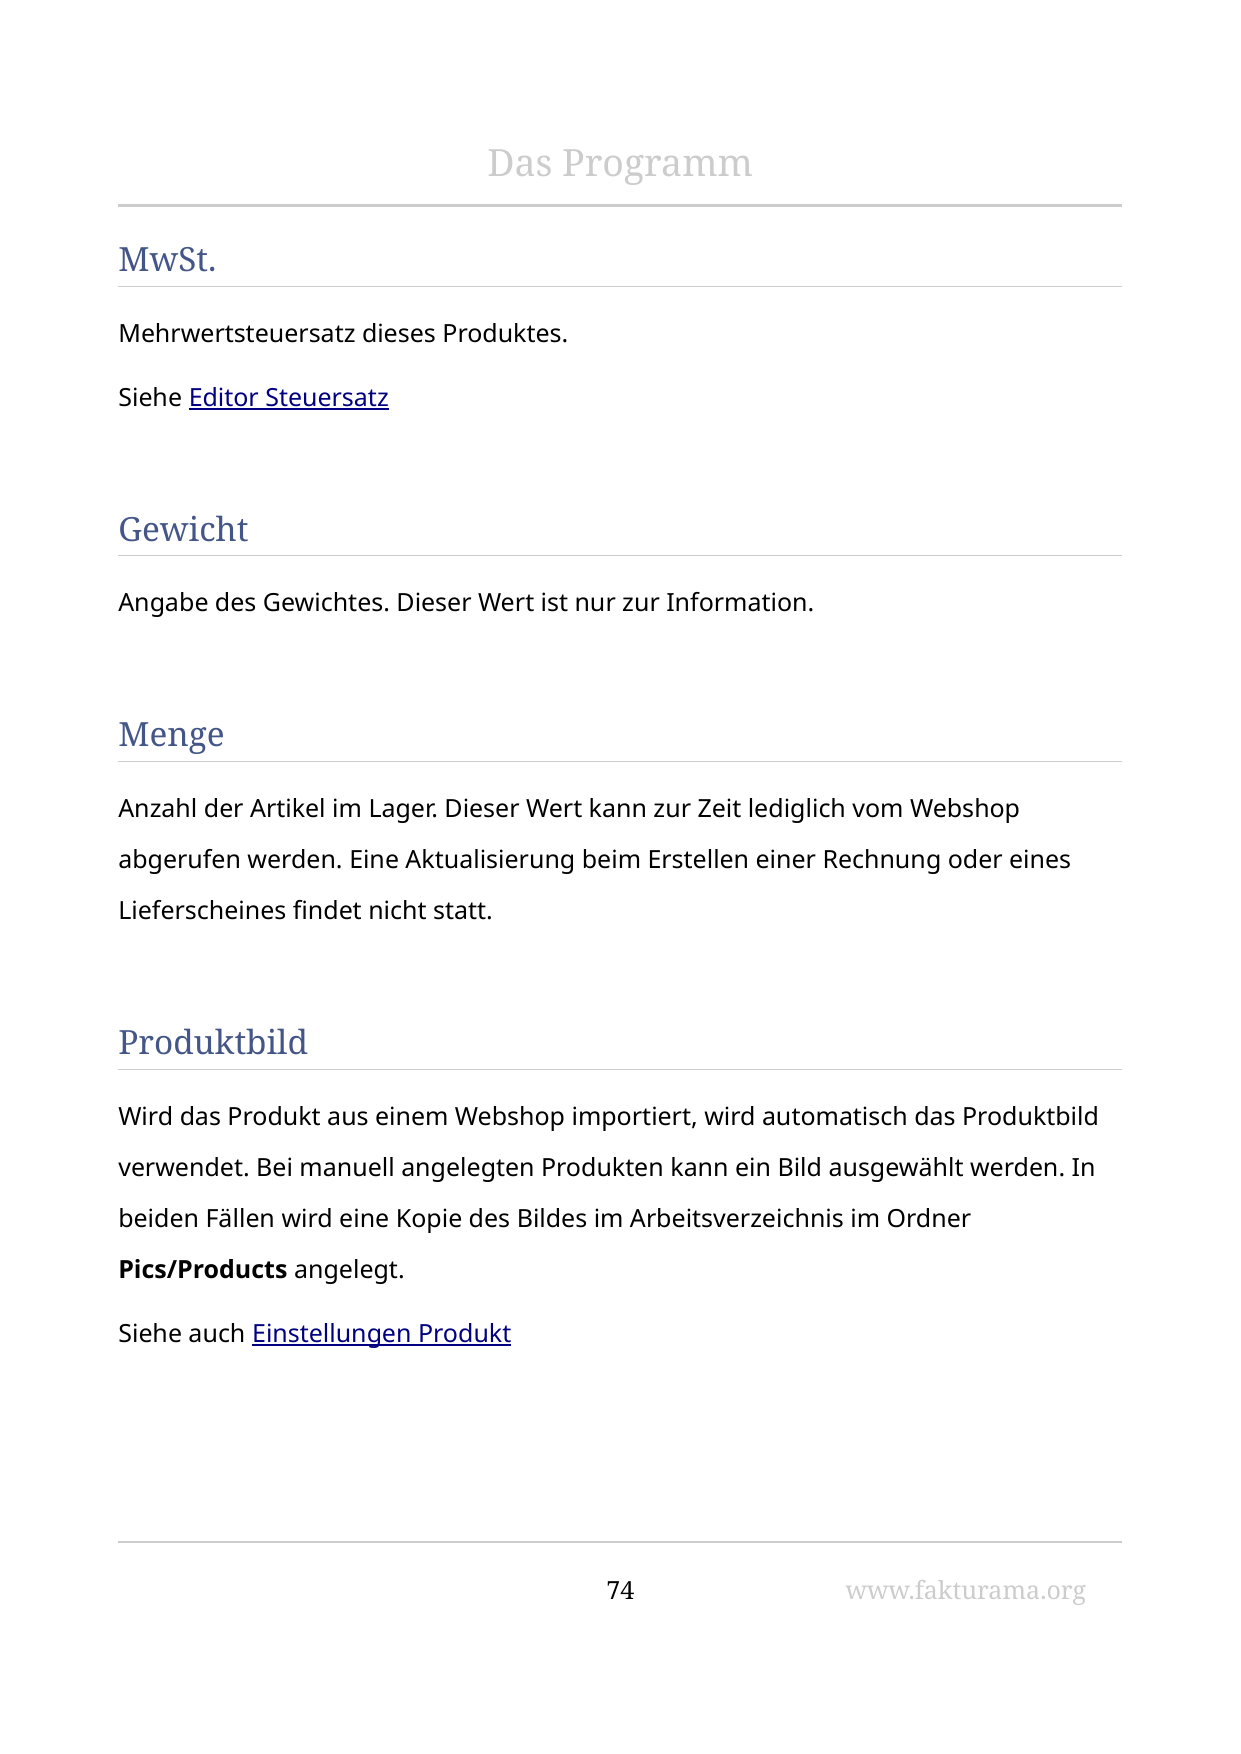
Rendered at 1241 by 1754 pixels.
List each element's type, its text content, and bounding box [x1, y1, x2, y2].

text Siehe auch Einstellungen Produkt [118, 1315, 1122, 1349]
subtitle MwSt. [118, 236, 1122, 286]
text Wird das Produkt aus einem Webshop importiert, wird automatisch das Produktbild verwendet. Bei manuell angelegten Produkten kann ein Bild ausgewählt werden. In beiden Fällen wird eine Kopie des Bildes im Arbeitsverzeichnis im Ordner Pics/Products angelegt. [118, 1099, 1122, 1286]
subtitle Menge [118, 711, 1122, 761]
subtitle Gewicht [118, 505, 1122, 555]
subtitle Produktbild [118, 1019, 1122, 1069]
text Siehe Editor Steuersatz [118, 379, 1122, 413]
text Mehrwertsteuersatz dieses Produktes. [118, 316, 1122, 350]
text Angabe des Gewichtes. Dieser Wert ist nur zur Information. [118, 585, 1122, 619]
text Anzahl der Artikel im Lager. Dieser Wert kann zur Zeit lediglich vom Webshop abgerufen werden. Eine Aktualisierung beim Erstellen einer Rechnung oder eines Lieferscheines findet nicht statt. [118, 791, 1122, 927]
